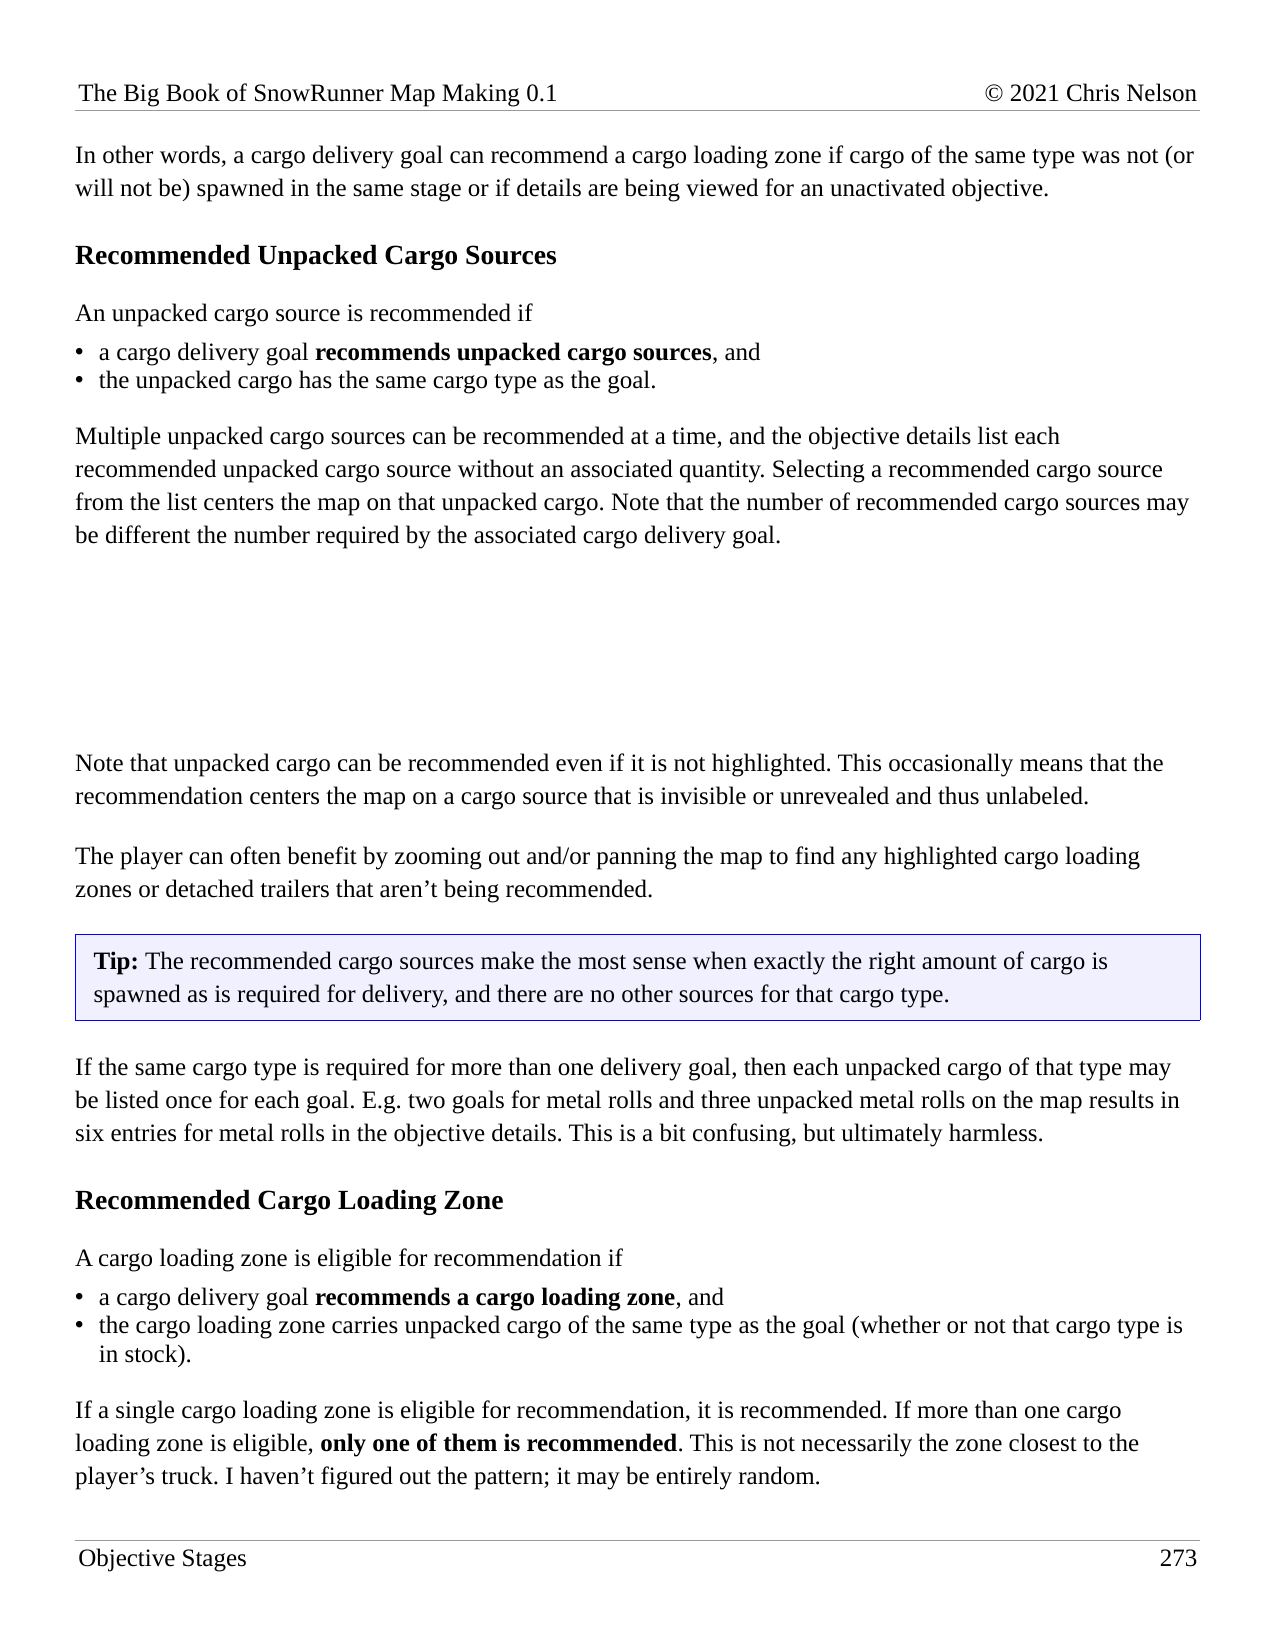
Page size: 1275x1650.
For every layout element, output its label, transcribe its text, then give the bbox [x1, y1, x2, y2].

subtitle Recommended Unpacked Cargo Sources [75, 239, 1200, 271]
text Note that unpacked cargo can be recommended even if it is not highlighted. This occasionally means that the recommendation centers the map on a cargo source that is invisible or unrevealed and thus unlabeled. [75, 748, 1200, 810]
list a cargo delivery goal recommends a cargo loading zone, and [75, 1282, 1200, 1310]
subtitle An unpacked cargo source is recommended if [75, 298, 1200, 327]
subtitle Recommended Cargo Loading Zone [75, 1184, 1200, 1216]
list the cargo loading zone carries unpacked cargo of the same type as the goal (whether or not that cargo type is in stock). [75, 1310, 1200, 1368]
text In other words, a cargo delivery goal can recommend a cargo loading zone if cargo of the same type was not (or will not be) spawned in the same stage or if details are being viewed for an unactivated objective. [75, 140, 1200, 202]
text If the same cargo type is required for more than one delivery goal, then each unpacked cargo of that type may be listed once for each goal. E.g. two goals for metal rolls and three unpacked metal rolls on the map results in six entries for metal rolls in the objective details. This is a bit confusing, but ultimately harmless. [75, 1052, 1200, 1146]
list a cargo delivery goal recommends unpacked cargo sources, and [75, 337, 1200, 366]
list The recommended cargo sources make the most sense when exactly the right amount of cargo is spawned as is required for delivery, and there are no other sources for that cargo type. [76, 935, 1200, 1020]
text If a single cargo loading zone is eligible for recommendation, it is recommended. If more than one cargo loading zone is eligible, only one of them is recommended. This is not necessarily the zone closest to the player’s truck. I haven’t figured out the pattern; it may be entirely random. [75, 1395, 1200, 1490]
text Multiple unpacked cargo sources can be recommended at a time, and the objective details list each recommended unpacked cargo source without an associated quantity. Selecting a recommended cargo source from the list centers the map on that unpacked cargo. Note that the number of recommended cargo sources may be different the number required by the associated cargo delivery goal. [75, 421, 1200, 549]
text The player can often benefit by zooming out and/or panning the map to find any highlighted cargo loading zones or detached trailers that aren’t being recommended. [75, 841, 1200, 903]
subtitle A cargo loading zone is eligible for recommendation if [75, 1243, 1200, 1271]
list the unpacked cargo has the same cargo type as the goal. [75, 366, 1200, 394]
